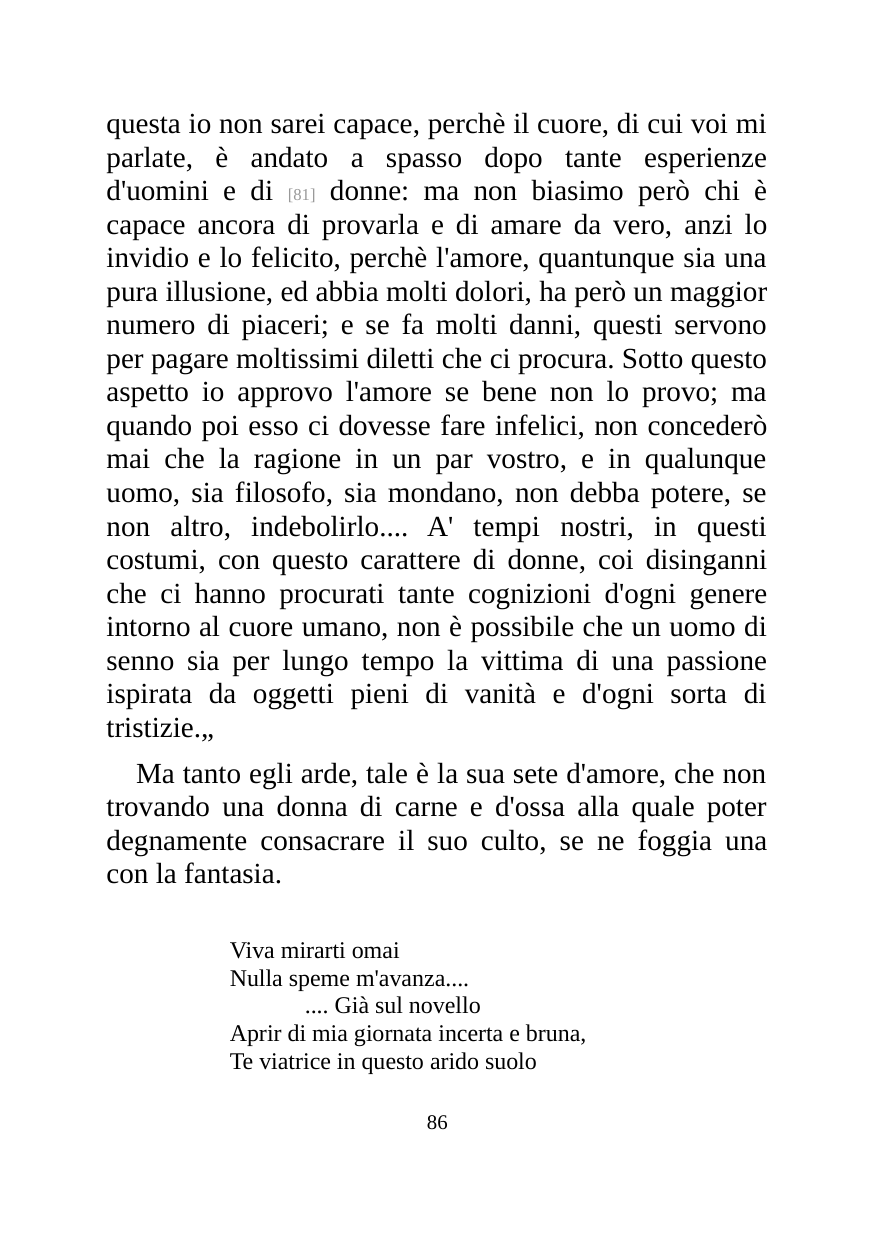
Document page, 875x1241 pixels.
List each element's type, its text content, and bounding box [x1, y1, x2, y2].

text Nulla speme m'avanza.... [200, 964, 768, 991]
text Aprir di mia giornata incerta e bruna, [200, 1019, 768, 1047]
text Viva mirarti omai [200, 936, 768, 964]
text questa io non sarei capace, perchè il cuore, di cui voi mi parlate, è andato a spasso dopo tante esperienze d'uomini e di [81] donne: ma non biasimo però chi è capace ancora di provarla e di amare da vero, anzi lo invidio e lo felicito, perchè l'amore, quantunque sia una pura illusione, ed abbia molti dolori, ha però un maggior numero di piaceri; e se fa molti danni, questi servono per pagare moltissimi diletti che ci procura. Sotto questo aspetto io approvo l'amore se bene non lo provo; ma quando poi esso ci dovesse fare infelici, non concederò mai che la ragione in un par vostro, e in qualunque uomo, sia filosofo, sia mondano, non debba potere, se non altro, indebolirlo.... A' tempi nostri, in questi costumi, con questo carattere di donne, coi disinganni che ci hanno procurati tante cognizioni d'ogni genere intorno al cuore umano, non è possibile che un uomo di senno sia per lungo tempo la vittima di una passione ispirata da oggetti pieni di vanità e d'ogni sorta di tristizie.„ [106, 106, 768, 743]
text Te viatrice in questo arido suolo [200, 1047, 768, 1074]
text .... Già sul novello [275, 991, 768, 1019]
text Ma tanto egli arde, tale è la sua sete d'amore, che non trovando una donna di carne e d'ossa alla quale poter degnamente consacrare il suo culto, se ne foggia una con la fantasia. [106, 756, 768, 890]
